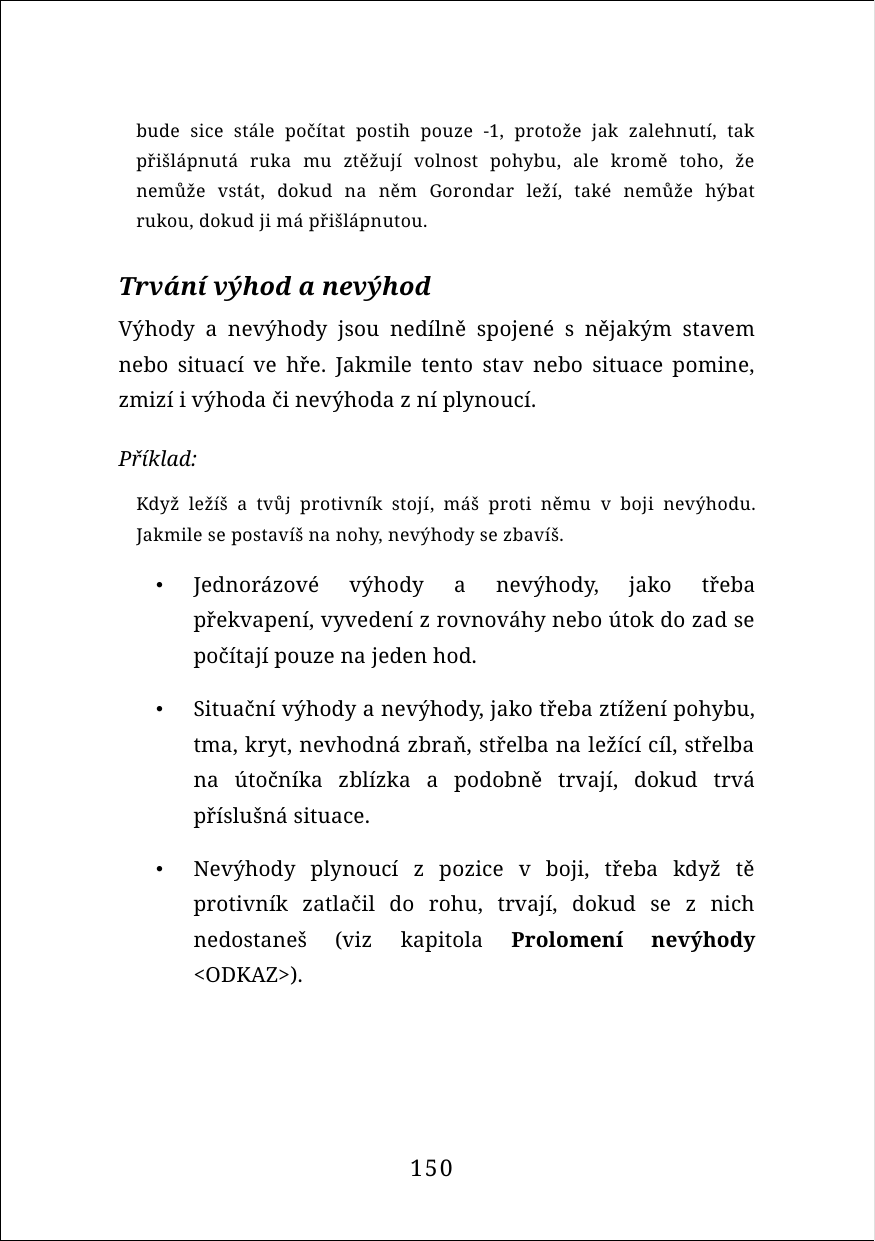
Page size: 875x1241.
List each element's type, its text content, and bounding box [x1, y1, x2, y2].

text Příklad: [118, 444, 756, 473]
list Nevýhody plynoucí z pozice v boji, třeba když tě protivník zatlačil do rohu, trvají, dokud se z nich nedostaneš (viz kapitola Prolomení nevýhody <ODKAZ>). [156, 854, 756, 989]
list Situační výhody a nevýhody, jako třeba ztížení pohybu, tma, kryt, nevhodná zbraň, střelba na ležící cíl, střelba na útočníka zblízka a podobně trvají, dokud trvá příslušná situace. [156, 694, 756, 829]
subtitle Trvání výhod a nevýhod [118, 268, 756, 303]
text Výhody a nevýhody jsou nedílně spojené s nějakým stavem nebo situací ve hře. Jakmile tento stav nebo situace pomine, zmizí i výhoda či nevýhoda z ní plynoucí. [118, 314, 756, 414]
list Jednorázové výhody a nevýhody, jako třeba překvapení, vyvedení z rovnováhy nebo útok do zad se počítají pouze na jeden hod. [156, 570, 756, 669]
text bude sice stále počítat postih pouze -1, protože jak zalehnutí, tak přišlápnutá ruka mu ztěžují volnost pohybu, ale kromě toho, že nemůže vstát, dokud na něm Gorondar leží, také nemůže hýbat rukou, dokud ji má přišlápnutou. [136, 118, 756, 233]
text Když ležíš a tvůj protivník stojí, máš proti němu v boji nevýhodu. Jakmile se postavíš na nohy, nevýhody se zbavíš. [136, 492, 756, 546]
